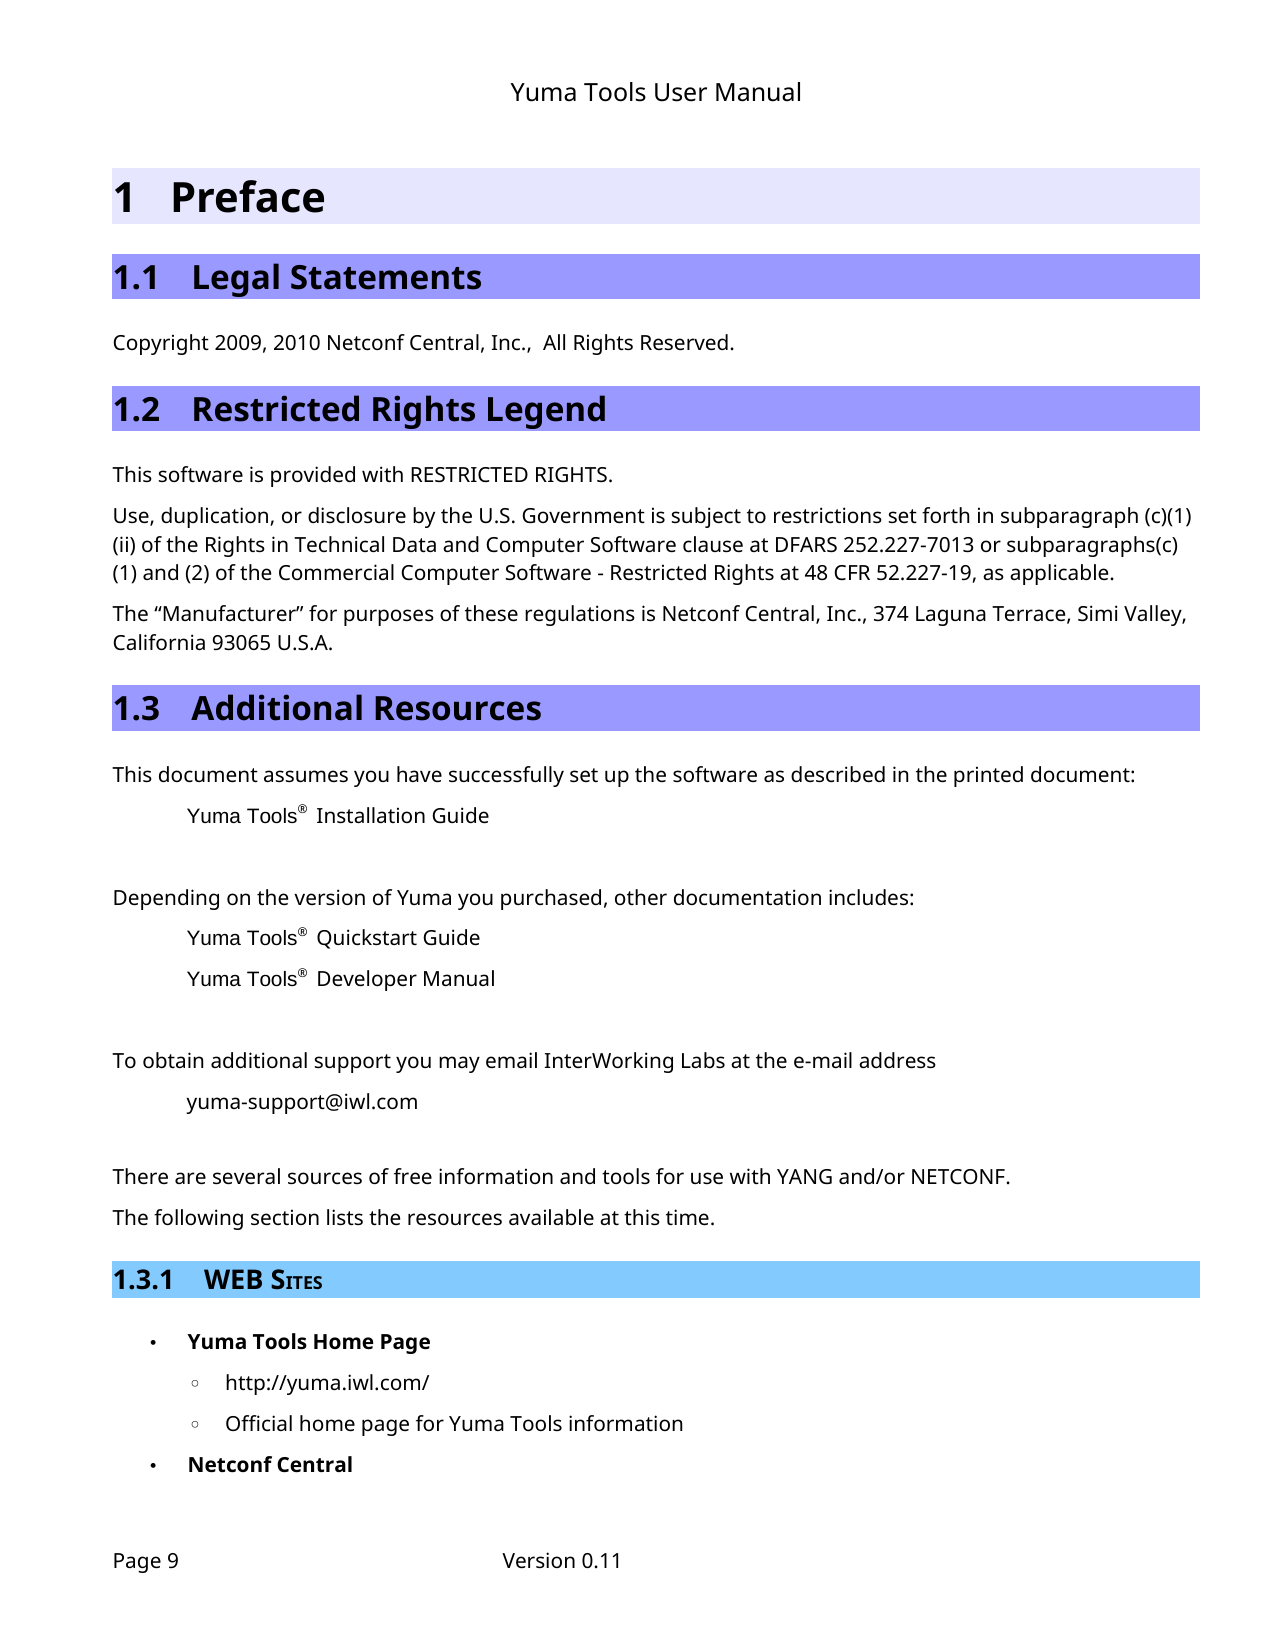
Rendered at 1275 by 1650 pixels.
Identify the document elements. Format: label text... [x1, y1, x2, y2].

text Yuma Tools® Quickstart Guide [112, 923, 1200, 952]
text The following section lists the resources available at this time. [112, 1203, 1200, 1232]
subtitle WEB Sites [112, 1261, 1200, 1298]
list Netconf Central [150, 1450, 1200, 1478]
text Yuma Tools® Developer Manual [112, 964, 1200, 993]
text There are several sources of free information and tools for use with YANG and/or NETCONF. [112, 1162, 1200, 1191]
text Use, duplication, or disclosure by the U.S. Government is subject to restrictions set forth in subparagraph (c)(1)(ii) of the Rights in Technical Data and Computer Software clause at DFARS 252.227-7013 or subparagraphs(c)(1) and (2) of the Commercial Computer Software - Restricted Rights at 48 CFR 52.227-19, as applicable. [112, 501, 1200, 587]
text This software is provided with RESTRICTED RIGHTS. [112, 460, 1200, 489]
text To obtain additional support you may email InterWorking Labs at the e-mail address [112, 1046, 1200, 1075]
subtitle Restricted Rights Legend [112, 386, 1200, 431]
subtitle Legal Statements [112, 254, 1200, 299]
list http://yuma.iwl.com/ [187, 1368, 1200, 1396]
text Depending on the version of Yuma you purchased, other documentation includes: [112, 883, 1200, 911]
list Yuma Tools Home Page [150, 1327, 1200, 1355]
list Official home page for Yuma Tools information [187, 1409, 1200, 1437]
text The “Manufacturer” for purposes of these regulations is Netconf Central, Inc., 374 Laguna Terrace, Simi Valley, California 93065 U.S.A. [112, 599, 1200, 656]
subtitle Preface [112, 168, 1200, 224]
text This document assumes you have successfully set up the software as described in the printed document: [112, 760, 1200, 788]
text Copyright 2009, 2010 Netconf Central, Inc., All Rights Reserved. [112, 328, 1200, 357]
text yuma-support@iwl.com [112, 1087, 1200, 1116]
subtitle Additional Resources [112, 685, 1200, 731]
text Yuma Tools® Installation Guide [112, 801, 1200, 829]
